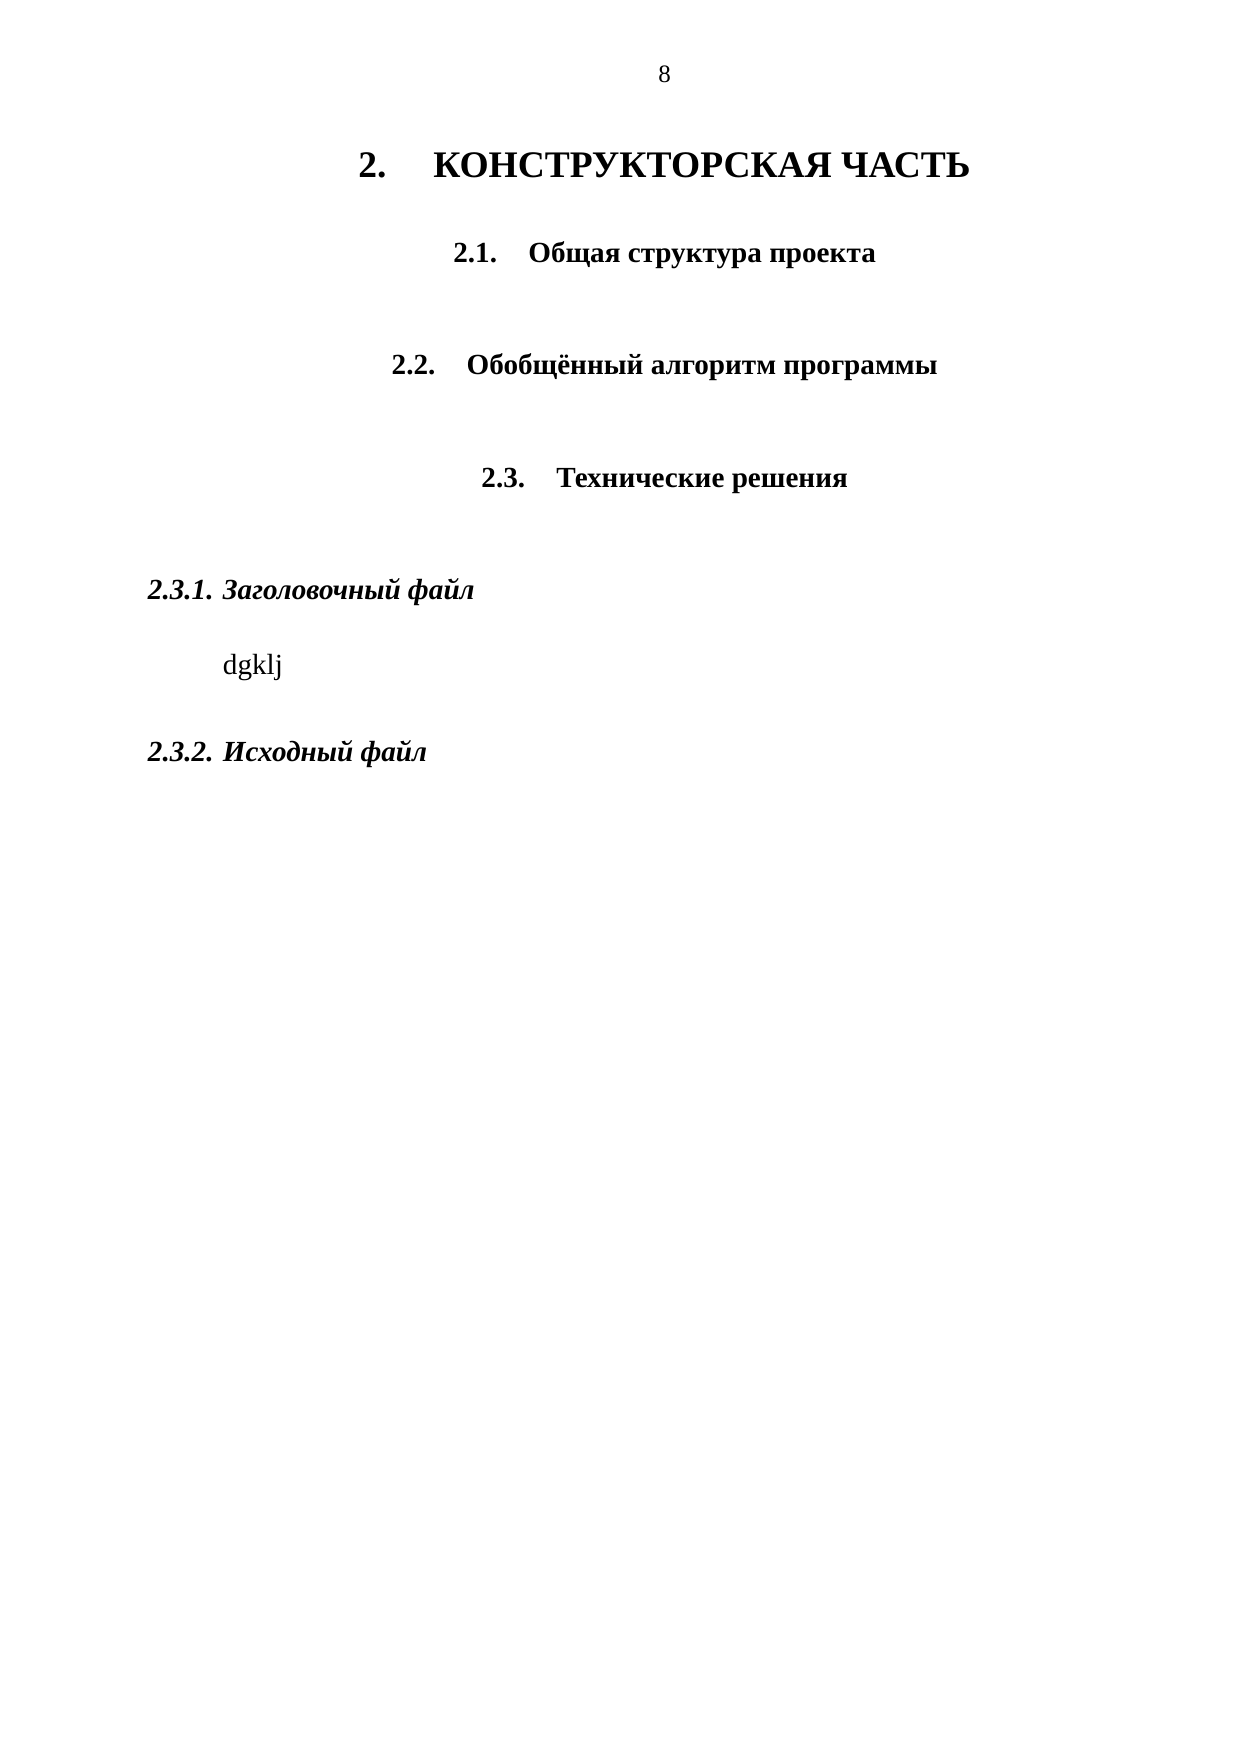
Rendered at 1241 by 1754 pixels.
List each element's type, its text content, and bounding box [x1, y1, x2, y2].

text dgklj [148, 647, 1181, 681]
subtitle Исходный файл [148, 734, 1181, 768]
subtitle конструкторская часть [148, 142, 1181, 185]
subtitle Общая структура проекта [148, 235, 1181, 269]
subtitle Заголовочный файл [148, 572, 1181, 606]
subtitle Технические решения [148, 460, 1181, 493]
subtitle Обобщённый алгоритм программы [148, 347, 1181, 381]
